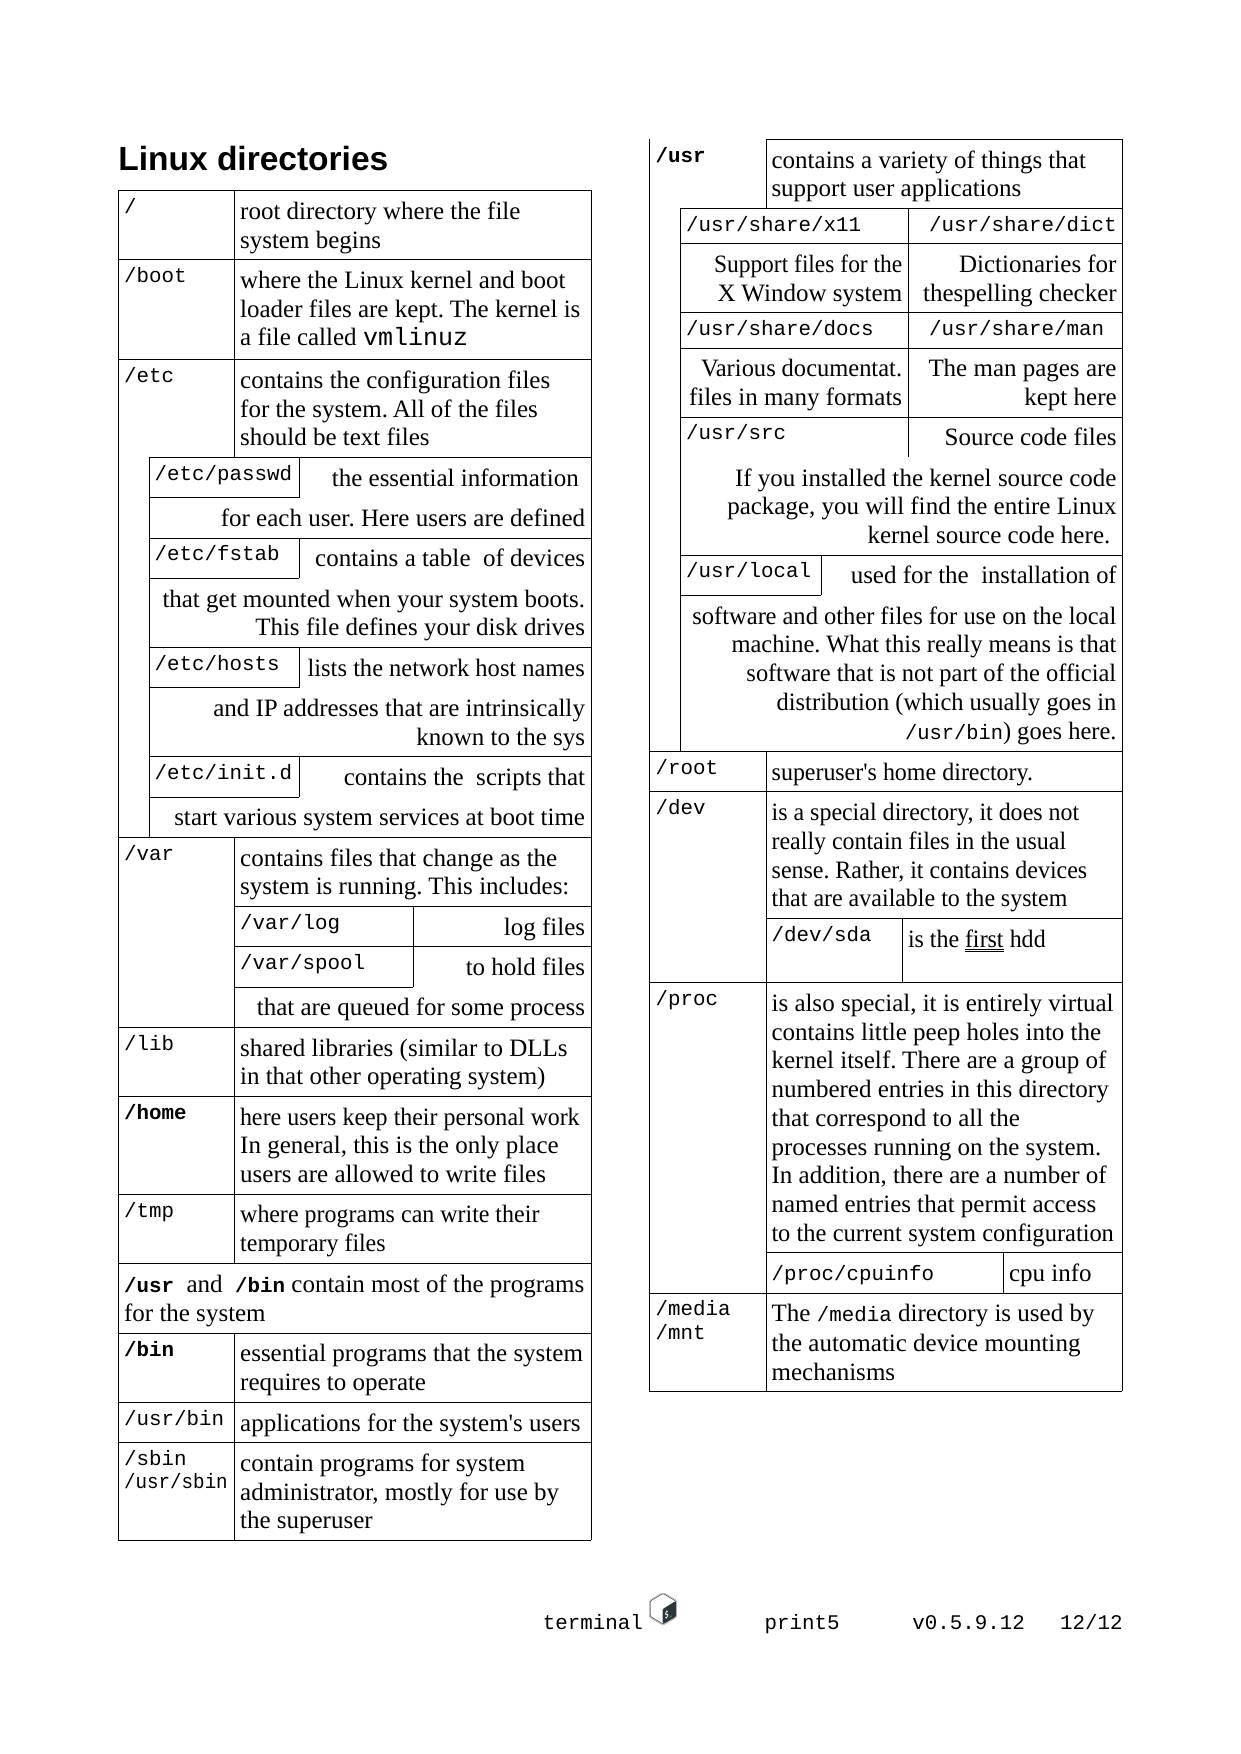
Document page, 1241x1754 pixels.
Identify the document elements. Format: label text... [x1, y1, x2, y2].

table_cell that get mounted when your system boots. This file defines your disk drives [150, 578, 591, 647]
table_cell superuser's home directory. [767, 752, 1122, 791]
table_cell /usr/share/x11 [681, 209, 908, 243]
table_cell /lib [119, 1028, 234, 1096]
table_cell /usr/share/man [909, 313, 1122, 347]
table_cell Dictionaries for thespelling checker [909, 244, 1122, 312]
table_cell Support files for the X Window system [681, 244, 908, 312]
table_cell /bin [119, 1334, 234, 1402]
table_cell start various system services at boot time [150, 797, 591, 837]
table_cell /proc/cpuinfo [767, 1253, 1003, 1293]
table_cell contains a variety of things that support user applications [767, 140, 1122, 208]
table_cell contain programs for system administrator, mostly for use by the superuser [235, 1443, 591, 1540]
table_cell cpu info [1004, 1253, 1122, 1293]
table_cell /etc/passwd [150, 458, 299, 497]
table_cell /usr/share/dict [909, 209, 1122, 243]
table_cell [119, 457, 149, 837]
table_cell /etc [119, 360, 234, 457]
table_cell and IP addresses that are intrinsically known to the sys [150, 687, 591, 756]
table_cell /etc/init.d [150, 757, 299, 797]
table_cell that are queued for some process [235, 987, 591, 1027]
table_cell /etc/fstab [150, 539, 299, 578]
table_cell /var [119, 838, 234, 1027]
table_cell contains files that change as the system is running. This includes: [235, 838, 591, 906]
table_cell shared libraries (similar to DLLs in that other operating system) [235, 1028, 591, 1096]
table_cell Source code files [909, 418, 1122, 457]
table_cell where the Linux kernel and boot loader files are kept. The kernel is a file called vmlinuz [235, 260, 591, 359]
table_cell /usr/local [681, 556, 821, 595]
table_cell /etc/hosts [150, 648, 299, 687]
table_cell /var/log [235, 907, 413, 946]
table_cell /usr/bin [119, 1403, 234, 1442]
table_cell contains a table of devices [300, 539, 591, 578]
table_cell /usr/src [681, 418, 908, 457]
table_cell where programs can write their temporary files [235, 1195, 591, 1263]
table_cell the essential information [300, 458, 591, 497]
table_cell /var/spool [235, 947, 413, 987]
table_cell /dev/sda [767, 919, 902, 982]
table_cell /usr and /bin contain most of the programs for the system [119, 1264, 591, 1333]
table_cell /dev [650, 792, 766, 982]
table_header / [119, 191, 234, 259]
table_cell /sbin /usr/sbin [119, 1443, 234, 1540]
table_cell /root [650, 752, 766, 791]
table_cell is also special, it is entirely virtual contains little peep holes into the kernel itself. There are a group of numbered entries in this directory that correspond to all the processes running on the system. In addition, there are a number of named entries that permit access to the current system configuration [767, 983, 1122, 1252]
table_cell /home [119, 1097, 234, 1194]
table_cell /proc [650, 983, 766, 1293]
table_cell /boot [119, 260, 234, 359]
table_cell If you installed the kernel source code package, you will find the entire Linux kernel source code here. [681, 457, 1122, 555]
table_cell is the first hdd [903, 919, 1122, 982]
table_cell contains the configuration files for the system. All of the files should be text files [235, 360, 591, 457]
subtitle Linux directories [118, 139, 591, 178]
table_cell contains the scripts that [300, 757, 591, 797]
picture [642, 1588, 684, 1630]
table_header root directory where the file system begins [235, 191, 591, 259]
table_cell software and other files for use on the local machine. What this really means is that software that is not part of the official distribution (which usually goes in /usr/bin) goes here. [681, 595, 1122, 751]
table_cell Various documentat. files in many formats [681, 349, 908, 417]
table_cell is a special directory, it does not really contain files in the usual sense. Rather, it contains devices that are available to the system [767, 792, 1122, 918]
table_cell /media /mnt [650, 1294, 766, 1391]
table_cell to hold files [414, 947, 591, 987]
table_cell essential programs that the system requires to operate [235, 1334, 591, 1402]
table_cell /usr/share/docs [681, 313, 908, 347]
table_cell log files [414, 907, 591, 946]
table_cell /usr [650, 139, 766, 208]
table_cell used for the installation of [822, 556, 1122, 595]
table_cell lists the network host names [300, 648, 591, 687]
table_cell [650, 208, 680, 751]
table_cell applications for the system's users [235, 1403, 591, 1442]
table_cell here users keep their personal work In general, this is the only place users are allowed to write files [235, 1097, 591, 1194]
table_cell /tmp [119, 1195, 234, 1263]
table_cell The /media directory is used by the automatic device mounting mechanisms [767, 1294, 1122, 1391]
table_cell The man pages are kept here [909, 349, 1122, 417]
table_cell for each user. Here users are defined [150, 497, 591, 537]
